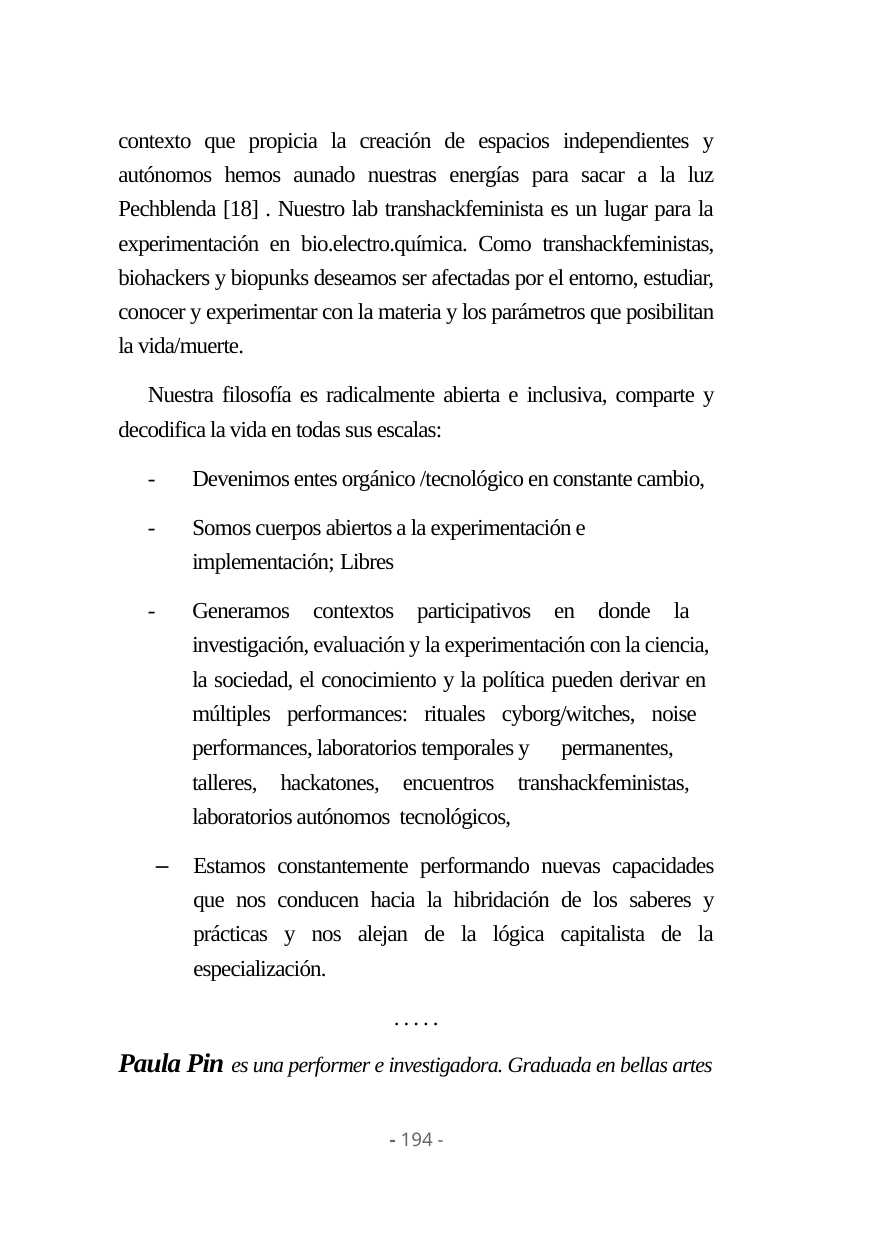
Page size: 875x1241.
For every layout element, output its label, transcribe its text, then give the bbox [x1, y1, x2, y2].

text Nuestra filosofía es radicalmente abierta e inclusiva, comparte y decodifica la vida en todas sus escalas: [118, 376, 714, 444]
text contexto que propicia la creación de espacios independientes y autónomos hemos aunado nuestras energías para sacar a la luz Pechblenda [18] . Nuestro lab transhackfeminista es un lugar para la experimentación en bio.electro.química. Como transhackfeministas, biohackers y biopunks deseamos ser afectadas por el entorno, estudiar, conocer y experimentar con la materia y los parámetros que posibilitan la vida/muerte. [118, 121, 714, 361]
text - Devenimos entes orgánico /tecnológico en constante cambio, [118, 459, 714, 493]
text - Somos cuerpos abiertos a la experimentación e implementación; Libres [118, 508, 714, 576]
list . . . . . [118, 998, 714, 1032]
text Paula Pin es una performer e investigadora. Graduada en bellas artes [118, 1047, 714, 1078]
text - Generamos contextos participativos en donde la investigación, evaluación y la experimentación con la ciencia, la sociedad, el conocimiento y la política pueden derivar en múltiples performances: rituales cyborg/witches, noise performances, laboratorios temporales y permanentes, talleres, hackatones, encuentros transhackfeministas, laboratorios autónomos tecnológicos, [118, 591, 714, 831]
list Estamos constantemente performando nuevas capacidades que nos conducen hacia la hibridación de los saberes y prácticas y nos alejan de la lógica capitalista de la especialización. [156, 846, 714, 983]
